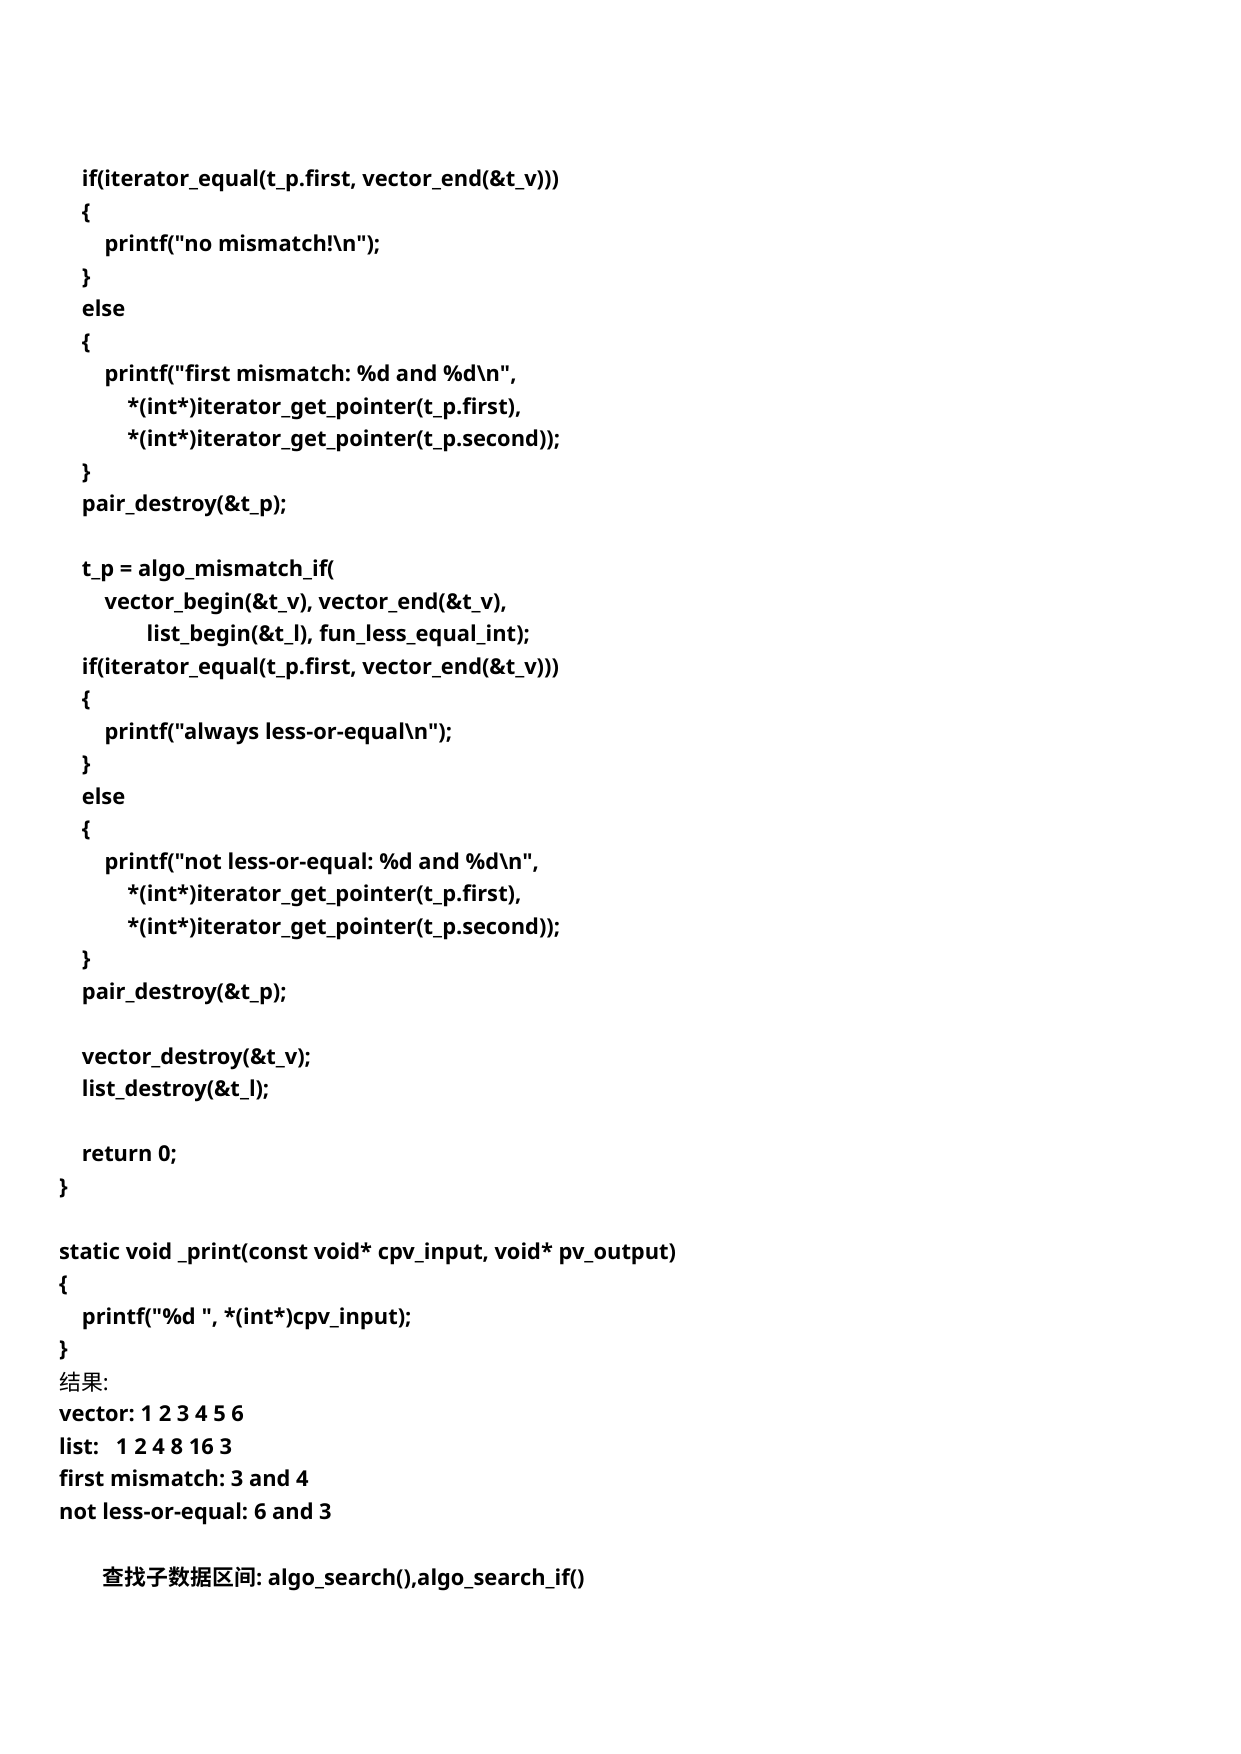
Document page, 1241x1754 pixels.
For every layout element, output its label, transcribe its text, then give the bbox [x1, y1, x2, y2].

text printf("always less-or-equal\n"); [59, 714, 1181, 747]
text return 0; [59, 1137, 1181, 1169]
text if(iterator_equal(t_p.first, vector_end(&t_v))) [59, 649, 1181, 682]
text { [59, 682, 1181, 714]
text first mismatch: 3 and 4 [59, 1462, 1181, 1494]
text *(int*)iterator_get_pointer(t_p.second)); [59, 422, 1181, 454]
text { [59, 324, 1181, 357]
text vector_destroy(&t_v); [59, 1039, 1181, 1072]
text vector: 1 2 3 4 5 6 [59, 1397, 1181, 1429]
text } [59, 1169, 1181, 1202]
text { [59, 1267, 1181, 1299]
text if(iterator_equal(t_p.first, vector_end(&t_v))) [59, 162, 1181, 194]
text else [59, 292, 1181, 324]
text static void _print(const void* cpv_input, void* pv_output) [59, 1234, 1181, 1267]
text else [59, 779, 1181, 812]
text *(int*)iterator_get_pointer(t_p.first), [59, 877, 1181, 909]
text pair_destroy(&t_p); [59, 487, 1181, 519]
text } [59, 454, 1181, 487]
text *(int*)iterator_get_pointer(t_p.second)); [59, 909, 1181, 942]
text } [59, 1332, 1181, 1364]
text } [59, 747, 1181, 779]
text } [59, 942, 1181, 974]
text not less-or-equal: 6 and 3 [59, 1494, 1181, 1527]
text printf("%d ", *(int*)cpv_input); [59, 1299, 1181, 1332]
text } [59, 259, 1181, 292]
text printf("not less-or-equal: %d and %d\n", [59, 844, 1181, 877]
text printf("no mismatch!\n"); [59, 227, 1181, 259]
text 查找子数据区间: algo_search(),algo_search_if() [59, 1559, 1181, 1592]
text *(int*)iterator_get_pointer(t_p.first), [59, 389, 1181, 422]
text printf("first mismatch: %d and %d\n", [59, 357, 1181, 389]
text t_p = algo_mismatch_if( [59, 552, 1181, 584]
text list: 1 2 4 8 16 3 [59, 1429, 1181, 1462]
text { [59, 194, 1181, 227]
text { [59, 812, 1181, 844]
text list_destroy(&t_l); [59, 1072, 1181, 1104]
text list_begin(&t_l), fun_less_equal_int); [103, 617, 1181, 649]
text pair_destroy(&t_p); [59, 974, 1181, 1007]
text vector_begin(&t_v), vector_end(&t_v), [59, 584, 1181, 617]
text 结果: [59, 1364, 1181, 1397]
